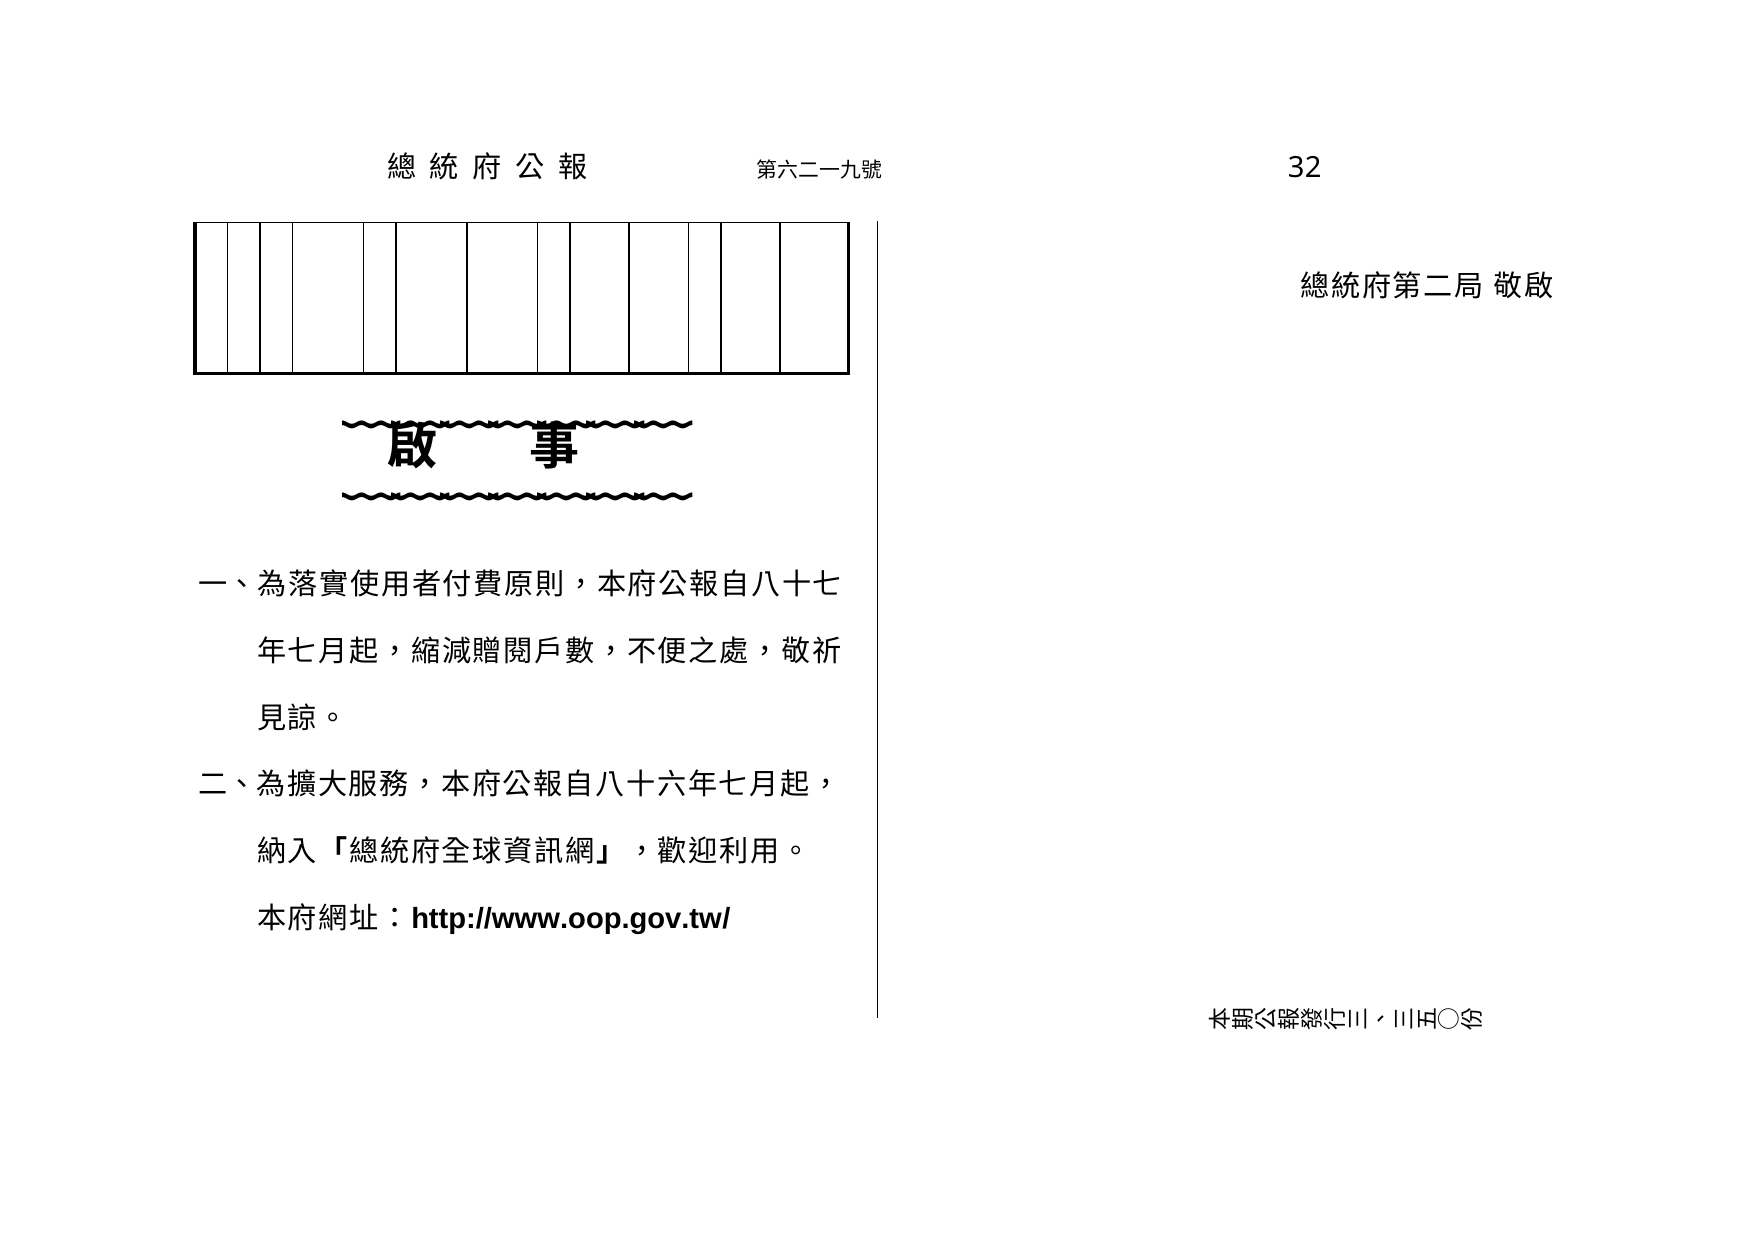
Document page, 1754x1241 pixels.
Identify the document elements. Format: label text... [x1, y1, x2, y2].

table_cell [468, 223, 490, 372]
table_header 一、為落實使用者付費原則，本府公報自八十七年七月起，縮減贈閱戶數，不便之處，敬祈 見諒。 二、為擴大服務，本府公報自八十六年七月起，納入「總統府全球資訊網」，歡迎利用。 本府網址：http://www.oop.gov.tw/ [195, 541, 844, 941]
table_cell [364, 223, 395, 372]
table_cell [571, 223, 599, 372]
table_header 總統府第二局 敬啟 [907, 222, 1556, 309]
table_cell [813, 223, 829, 372]
table_cell [316, 223, 340, 372]
table_cell [420, 223, 443, 372]
table_cell [796, 223, 812, 372]
table_cell [397, 223, 419, 372]
table_cell [600, 223, 628, 372]
table_header ﹏﹏﹏﹏﹏﹏﹏ [340, 398, 852, 423]
table_cell [829, 223, 847, 372]
table_cell [293, 223, 316, 372]
table_cell [722, 223, 750, 372]
table_cell [228, 223, 259, 372]
table_cell [659, 223, 688, 372]
table_cell [514, 223, 537, 372]
table_cell [197, 223, 227, 372]
table_cell [192, 477, 340, 502]
table_cell [538, 223, 569, 372]
table_cell ﹏﹏﹏﹏﹏﹏﹏ [340, 477, 852, 502]
table_cell 啟事 [340, 423, 852, 477]
table_cell [340, 223, 363, 372]
table_cell [630, 223, 659, 372]
table_cell [192, 423, 340, 477]
table_cell [261, 223, 292, 372]
table_cell [689, 223, 720, 372]
table_cell [781, 223, 796, 372]
table_cell [490, 223, 514, 372]
table_header [192, 398, 340, 423]
table_cell [750, 223, 779, 372]
table_cell [443, 223, 466, 372]
